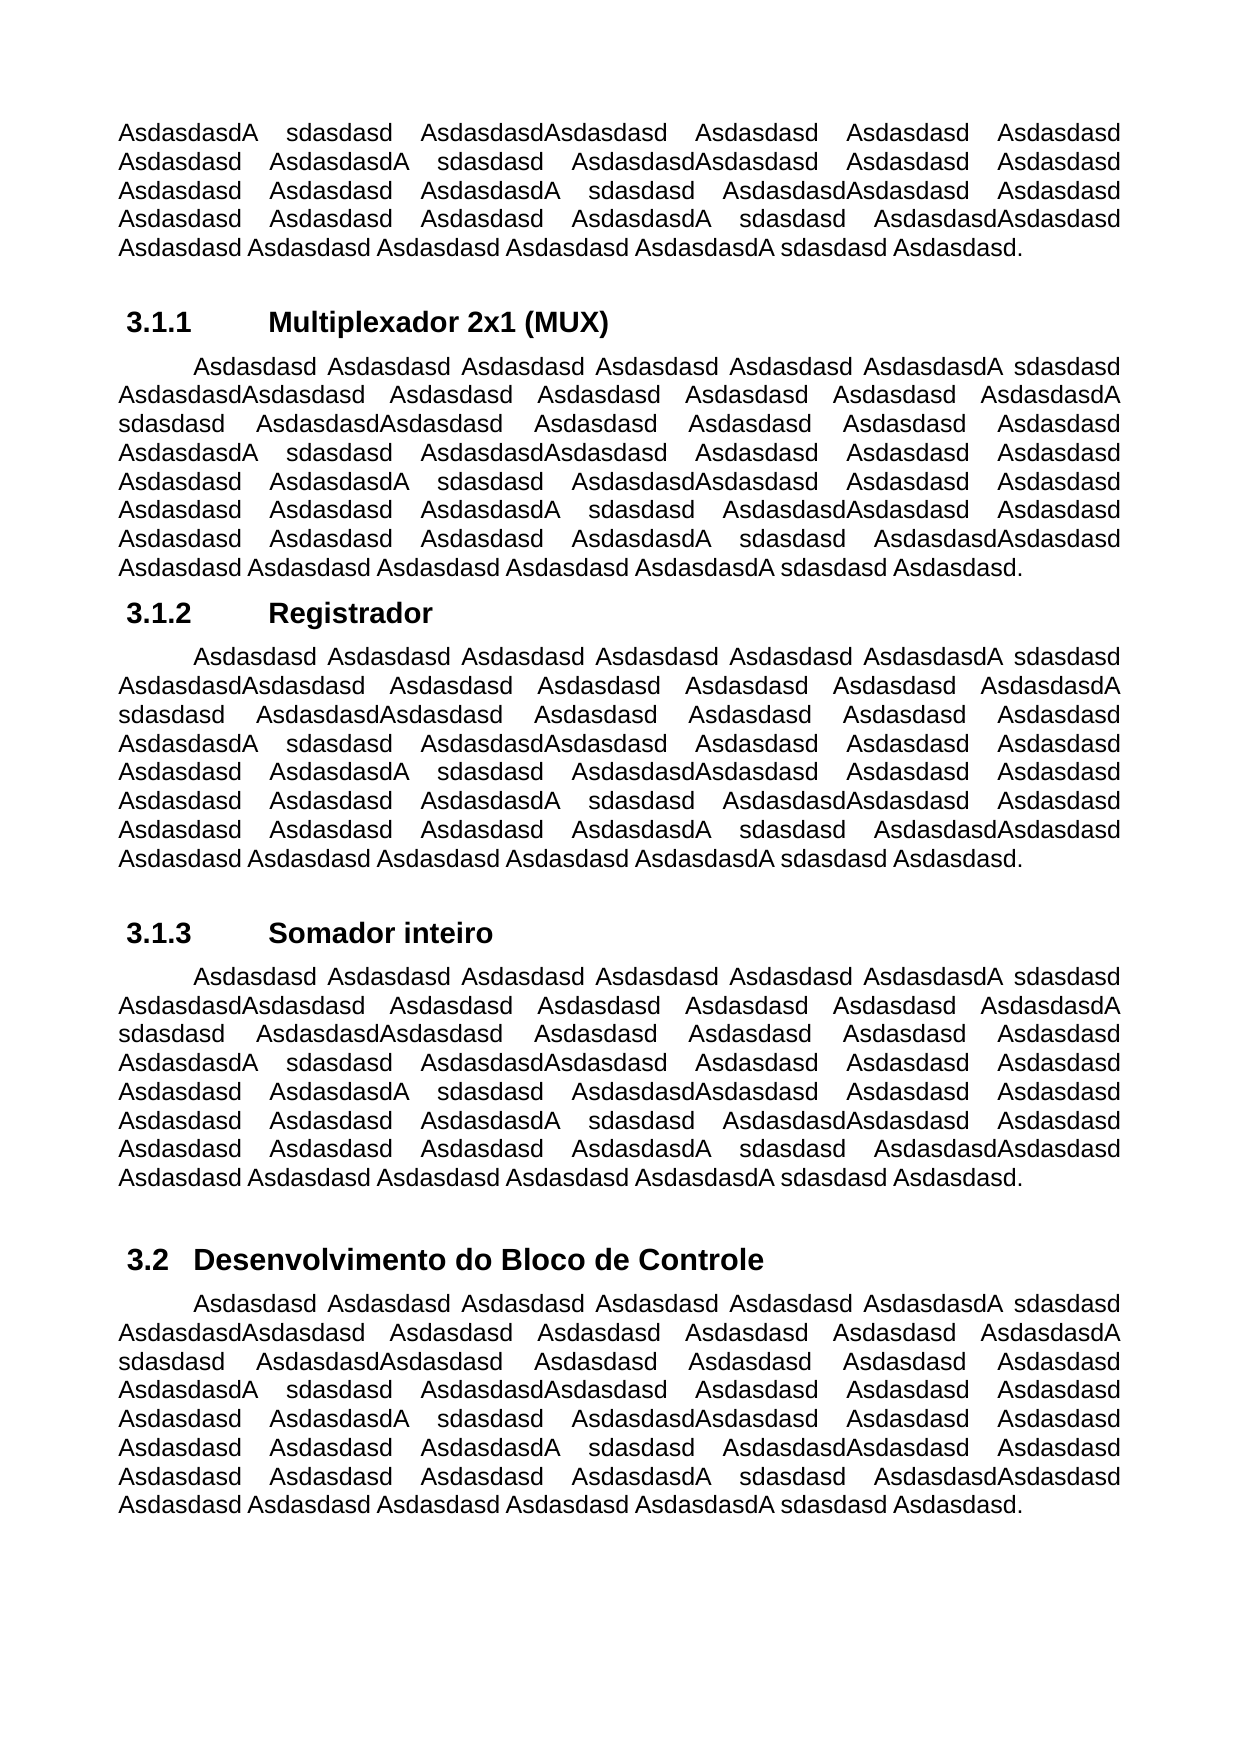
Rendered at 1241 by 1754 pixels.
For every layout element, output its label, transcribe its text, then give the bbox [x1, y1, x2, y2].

subtitle Desenvolvimento do Bloco de Controle [118, 1241, 1122, 1277]
text Asdasdasd Asdasdasd Asdasdasd Asdasdasd Asdasdasd AsdasdasdA sdasdasd AsdasdasdAsdasdasd Asdasdasd Asdasdasd Asdasdasd Asdasdasd AsdasdasdA sdasdasd AsdasdasdAsdasdasd Asdasdasd Asdasdasd Asdasdasd Asdasdasd AsdasdasdA sdasdasd AsdasdasdAsdasdasd Asdasdasd Asdasdasd Asdasdasd Asdasdasd AsdasdasdA sdasdasd AsdasdasdAsdasdasd Asdasdasd Asdasdasd Asdasdasd Asdasdasd AsdasdasdA sdasdasd AsdasdasdAsdasdasd Asdasdasd Asdasdasd Asdasdasd Asdasdasd AsdasdasdA sdasdasd AsdasdasdAsdasdasd Asdasdasd Asdasdasd Asdasdasd Asdasdasd AsdasdasdA sdasdasd Asdasdasd. [118, 351, 1122, 581]
subtitle Multiplexador 2x1 (MUX) [118, 305, 1122, 339]
subtitle Registrador [118, 596, 1122, 630]
text Asdasdasd Asdasdasd Asdasdasd Asdasdasd Asdasdasd AsdasdasdA sdasdasd AsdasdasdAsdasdasd Asdasdasd Asdasdasd Asdasdasd Asdasdasd AsdasdasdA sdasdasd AsdasdasdAsdasdasd Asdasdasd Asdasdasd Asdasdasd Asdasdasd AsdasdasdA sdasdasd AsdasdasdAsdasdasd Asdasdasd Asdasdasd Asdasdasd Asdasdasd AsdasdasdA sdasdasd AsdasdasdAsdasdasd Asdasdasd Asdasdasd Asdasdasd Asdasdasd AsdasdasdA sdasdasd AsdasdasdAsdasdasd Asdasdasd Asdasdasd Asdasdasd Asdasdasd AsdasdasdA sdasdasd AsdasdasdAsdasdasd Asdasdasd Asdasdasd Asdasdasd Asdasdasd AsdasdasdA sdasdasd Asdasdasd. [118, 1289, 1122, 1519]
text Asdasdasd Asdasdasd Asdasdasd Asdasdasd Asdasdasd AsdasdasdA sdasdasd AsdasdasdAsdasdasd Asdasdasd Asdasdasd Asdasdasd Asdasdasd AsdasdasdA sdasdasd AsdasdasdAsdasdasd Asdasdasd Asdasdasd Asdasdasd Asdasdasd AsdasdasdA sdasdasd AsdasdasdAsdasdasd Asdasdasd Asdasdasd Asdasdasd Asdasdasd AsdasdasdA sdasdasd AsdasdasdAsdasdasd Asdasdasd Asdasdasd Asdasdasd Asdasdasd AsdasdasdA sdasdasd AsdasdasdAsdasdasd Asdasdasd Asdasdasd Asdasdasd Asdasdasd AsdasdasdA sdasdasd AsdasdasdAsdasdasd Asdasdasd Asdasdasd Asdasdasd Asdasdasd AsdasdasdA sdasdasd Asdasdasd. [118, 962, 1122, 1192]
text AsdasdasdA sdasdasd AsdasdasdAsdasdasd Asdasdasd Asdasdasd Asdasdasd Asdasdasd AsdasdasdA sdasdasd AsdasdasdAsdasdasd Asdasdasd Asdasdasd Asdasdasd Asdasdasd AsdasdasdA sdasdasd AsdasdasdAsdasdasd Asdasdasd Asdasdasd Asdasdasd Asdasdasd AsdasdasdA sdasdasd AsdasdasdAsdasdasd Asdasdasd Asdasdasd Asdasdasd Asdasdasd AsdasdasdA sdasdasd Asdasdasd. [118, 118, 1122, 262]
text Asdasdasd Asdasdasd Asdasdasd Asdasdasd Asdasdasd AsdasdasdA sdasdasd AsdasdasdAsdasdasd Asdasdasd Asdasdasd Asdasdasd Asdasdasd AsdasdasdA sdasdasd AsdasdasdAsdasdasd Asdasdasd Asdasdasd Asdasdasd Asdasdasd AsdasdasdA sdasdasd AsdasdasdAsdasdasd Asdasdasd Asdasdasd Asdasdasd Asdasdasd AsdasdasdA sdasdasd AsdasdasdAsdasdasd Asdasdasd Asdasdasd Asdasdasd Asdasdasd AsdasdasdA sdasdasd AsdasdasdAsdasdasd Asdasdasd Asdasdasd Asdasdasd Asdasdasd AsdasdasdA sdasdasd AsdasdasdAsdasdasd Asdasdasd Asdasdasd Asdasdasd Asdasdasd AsdasdasdA sdasdasd Asdasdasd. [118, 642, 1122, 872]
subtitle Somador inteiro [118, 916, 1122, 949]
